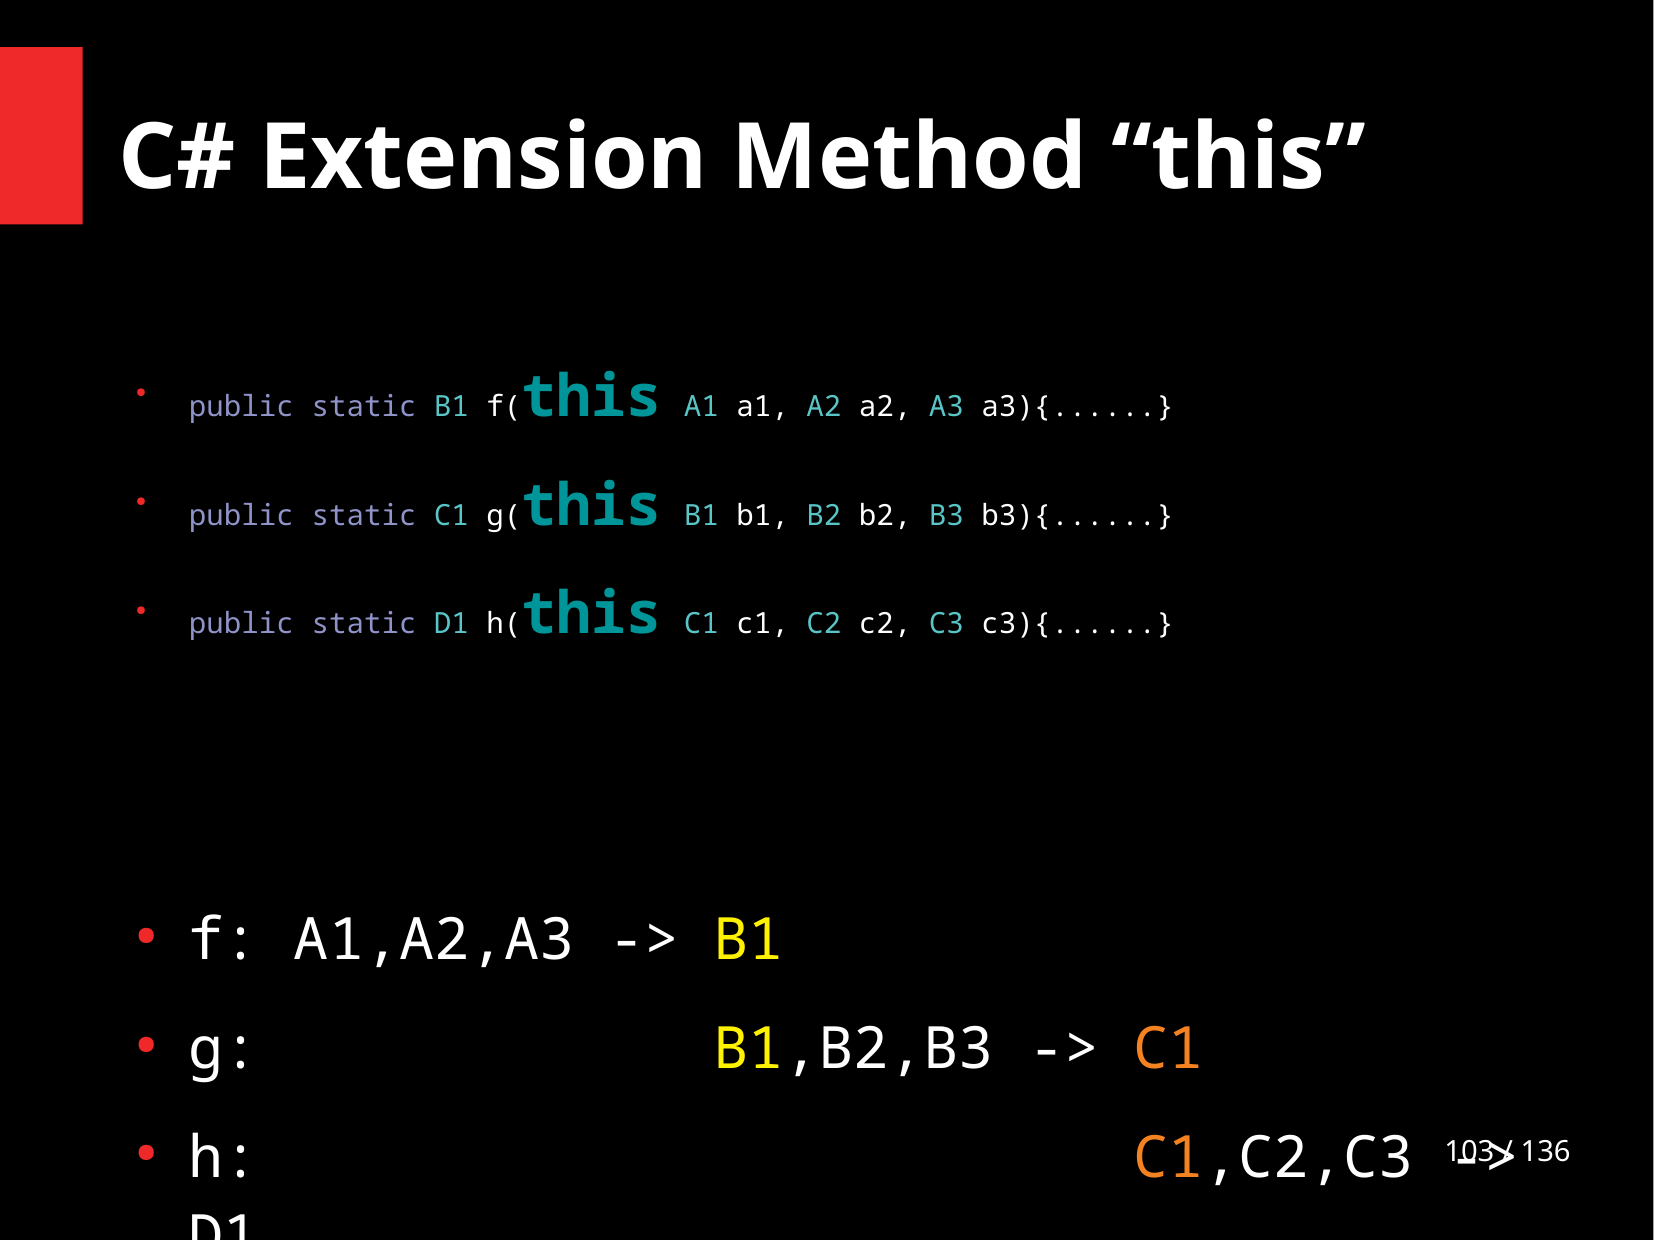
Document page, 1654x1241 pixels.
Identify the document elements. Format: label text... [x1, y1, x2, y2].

title C# Extension Method “this” [118, 49, 1571, 257]
list public static B1 f(this A1 a1, A2 a2, A3 a3){......} public static C1 g(this B1 b1, B2 b2, B3 b3){......} public static D1 h(this C1 c1, C2 c2, C3 c3){......} f: A1,A2,A3 -> B1 g: B1,B2,B3 -> C1 h: C1,C2,C3 -> D1 [118, 354, 1536, 1074]
